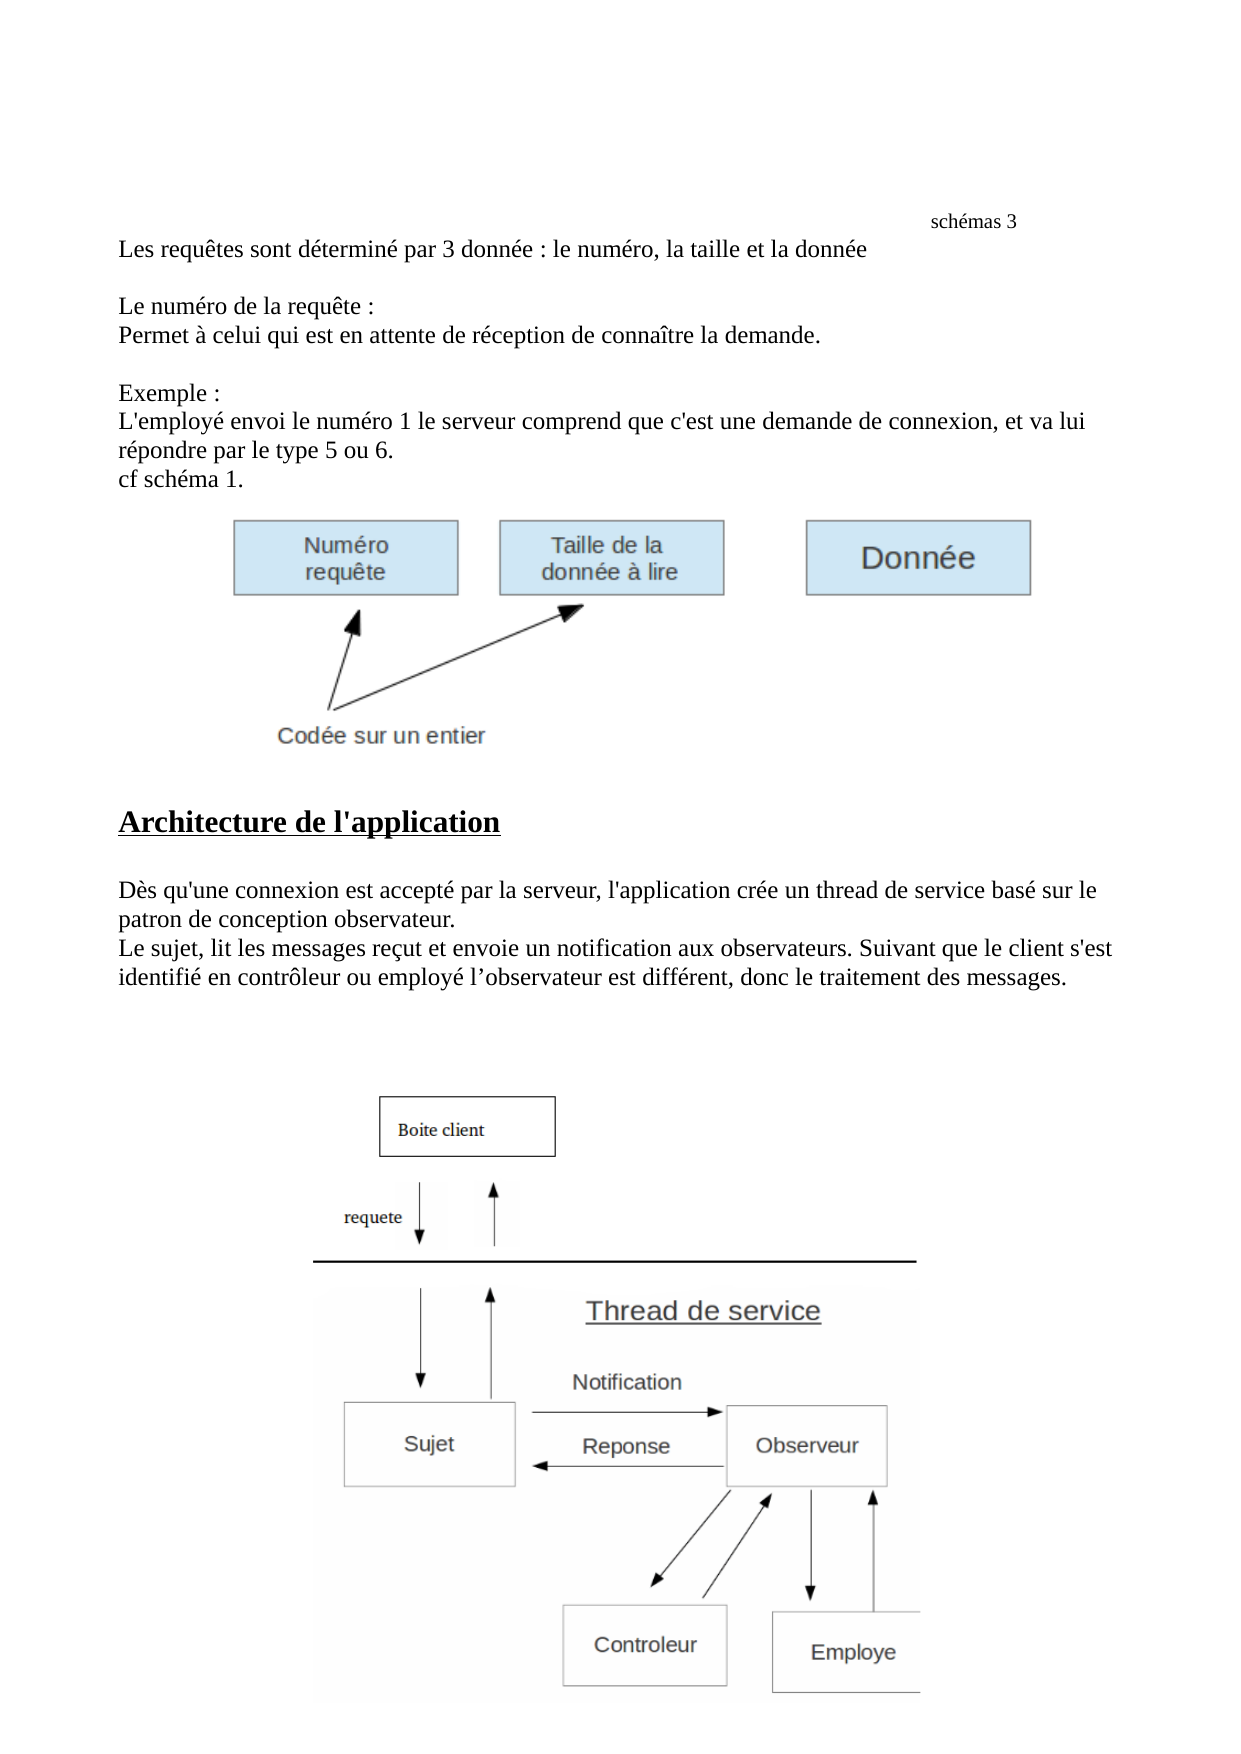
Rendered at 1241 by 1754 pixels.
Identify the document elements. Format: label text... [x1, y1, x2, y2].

text Permet à celui qui est en attente de réception de connaître la demande. [118, 320, 1122, 349]
text Le numéro de la requête : [118, 291, 1122, 320]
text schémas 3 [118, 205, 1122, 234]
text Architecture de l'application [118, 804, 1122, 839]
picture [229, 515, 1033, 747]
text Le sujet, lit les messages reçut et envoie un notification aux observateurs. Suivant que le client s'est identifié en contrôleur ou employé l’observateur est différent, donc le traitement des messages. [118, 933, 1122, 991]
text cf schéma 1. [118, 464, 1122, 493]
text Dès qu'une connexion est accepté par la serveur, l'application crée un thread de service basé sur le patron de conception observateur. [118, 876, 1122, 933]
text Exemple : [118, 378, 1122, 406]
text Les requêtes sont déterminé par 3 donnée : le numéro, la taille et la donnée [118, 234, 1122, 263]
picture [312, 1072, 921, 1703]
text L'employé envoi le numéro 1 le serveur comprend que c'est une demande de connexion, et va lui répondre par le type 5 ou 6. [118, 406, 1122, 464]
